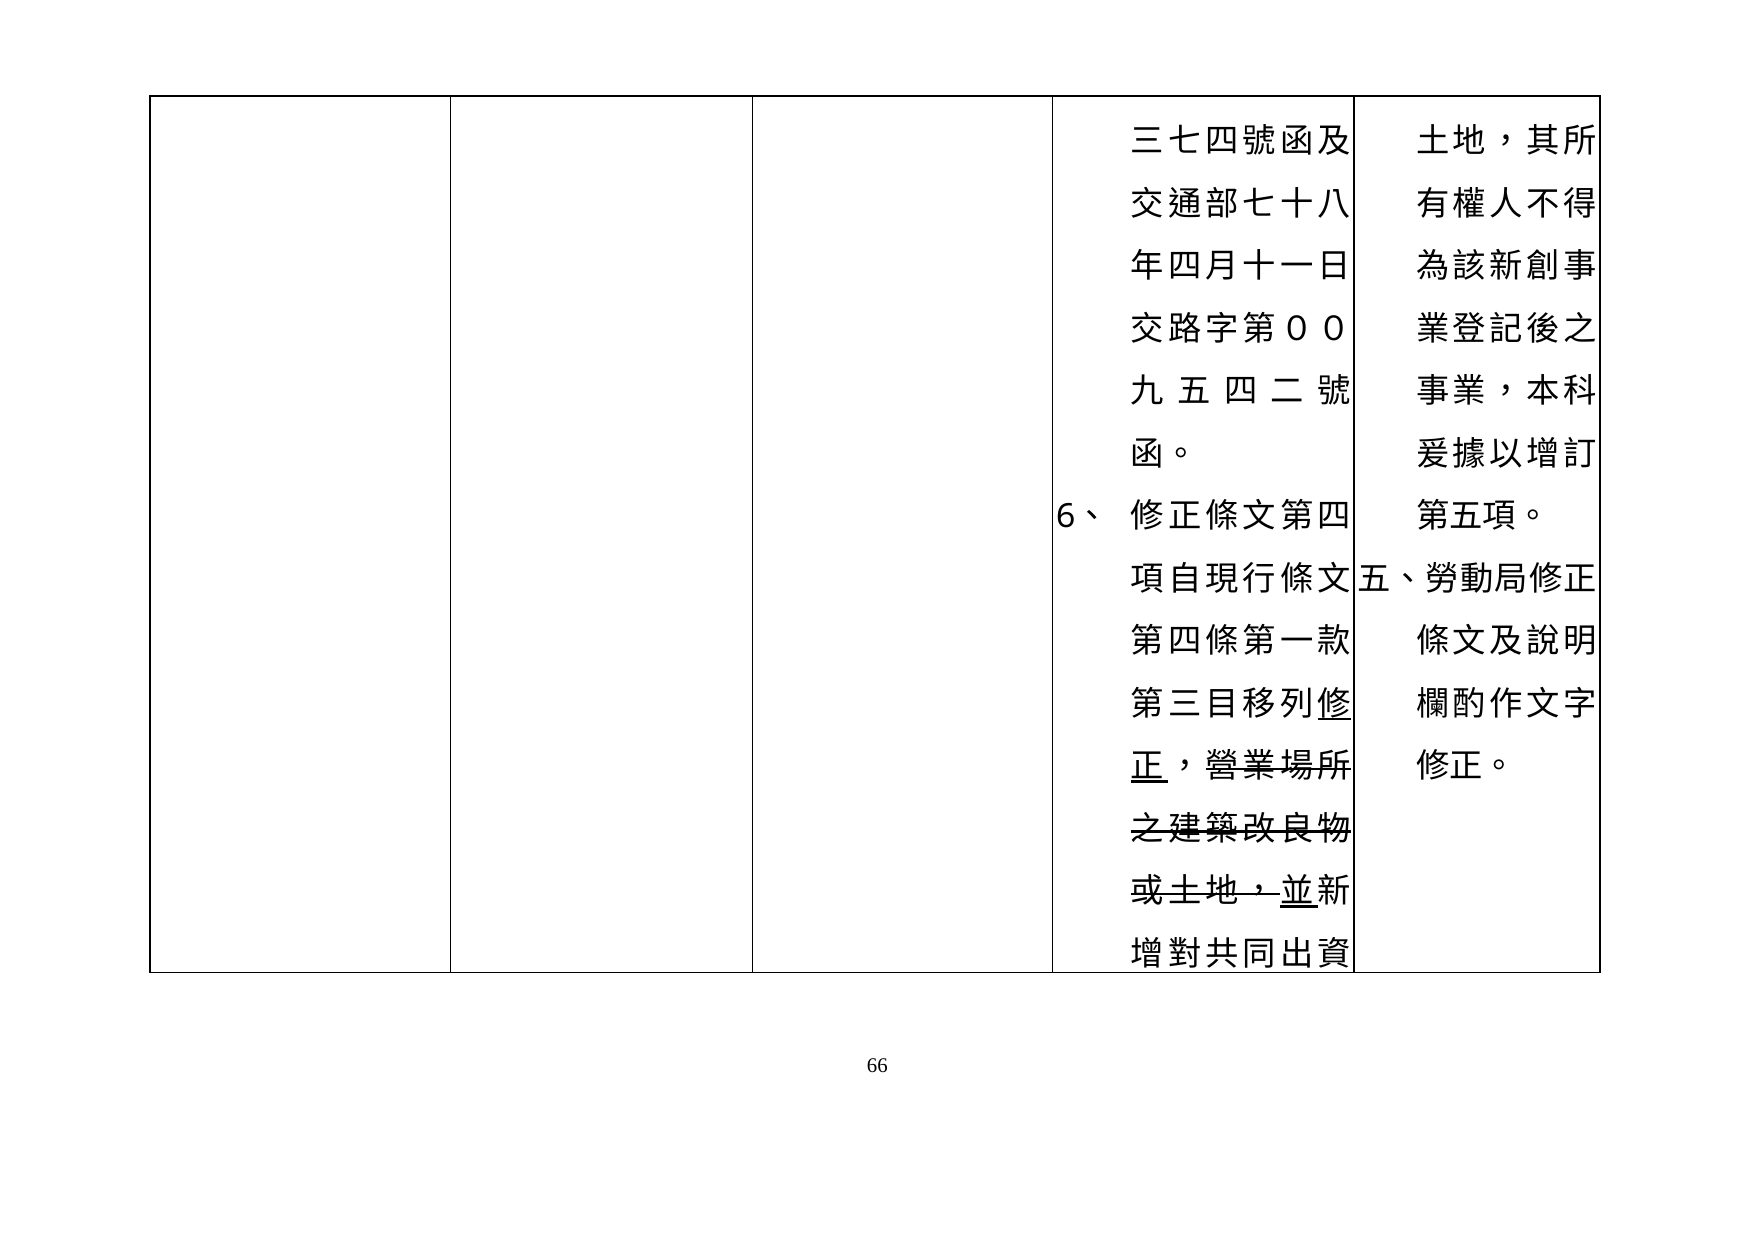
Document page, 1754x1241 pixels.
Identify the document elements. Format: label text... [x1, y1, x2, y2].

table_cell [451, 97, 752, 972]
table_cell 土地，其所有權人不得為該新創事業登記後之事業，本科爰據以增訂第五項。 五、勞動局修正條文及說明欄酌作文字修正。 [1355, 97, 1599, 972]
table_cell 三七四號函及交通部七十八年四月十一日交路字第００九五四二號函。 修正條文第四項自現行條文第四條第一款第三目移列修正，營業場所之建築改良物或土地，並新增對共同出資 [1053, 97, 1353, 972]
table_cell [151, 97, 450, 972]
table_cell [753, 97, 1052, 972]
